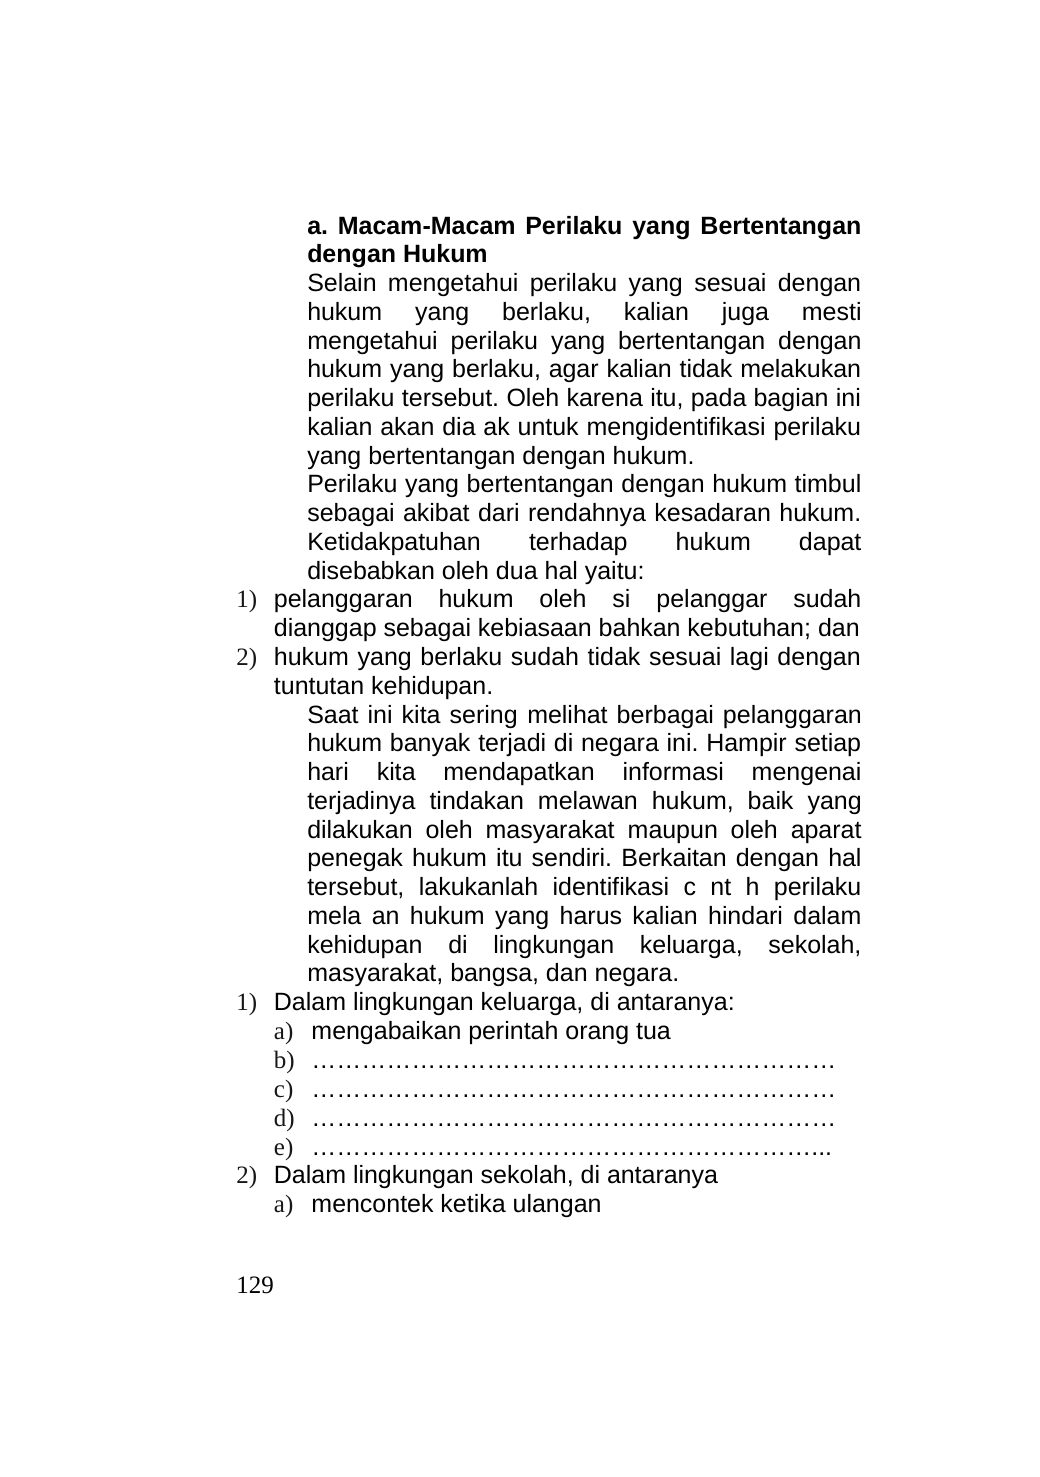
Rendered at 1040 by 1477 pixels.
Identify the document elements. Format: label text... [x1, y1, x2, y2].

list mencontek ketika ulangan [311, 1189, 862, 1218]
list hukum yang berlaku sudah tidak sesuai lagi dengan tuntutan kehidupan. [236, 642, 862, 700]
list Dalam lingkungan sekolah, di antaranya [274, 1160, 862, 1189]
text Perilaku yang bertentangan dengan hukum timbul sebagai akibat dari rendahnya kesadaran hukum. Ketidakpatuhan terhadap hukum dapat disebabkan oleh dua hal yaitu: [307, 469, 862, 584]
text a. Macam-Macam Perilaku yang Bertentangan dengan Hukum [307, 211, 862, 268]
list ……………………………………………………… [311, 1074, 862, 1103]
text Saat ini kita sering melihat berbagai pelanggaran hukum banyak terjadi di negara ini. Hampir setiap hari kita mendapatkan informasi mengenai terjadinya tindakan melawan hukum, baik yang dilakukan oleh masyarakat maupun oleh aparat penegak hukum itu sendiri. Berkaitan dengan hal tersebut, lakukanlah identifikasi c nt h perilaku mela an hukum yang harus kalian hindari dalam kehidupan di lingkungan keluarga, sekolah, masyarakat, bangsa, dan negara. [307, 700, 862, 987]
list pelanggaran hukum oleh si pelanggar sudah dianggap sebagai kebiasaan bahkan kebutuhan; dan [236, 584, 862, 642]
list ……………………………………………………… [311, 1103, 862, 1131]
list ……………………………………………………... [274, 1131, 862, 1160]
list ……………………………………………………… [311, 1045, 862, 1074]
list mengabaikan perintah orang tua [311, 1016, 862, 1045]
list Dalam lingkungan keluarga, di antaranya: [274, 987, 862, 1016]
text Selain mengetahui perilaku yang sesuai dengan hukum yang berlaku, kalian juga mesti mengetahui perilaku yang bertentangan dengan hukum yang berlaku, agar kalian tidak melakukan perilaku tersebut. Oleh karena itu, pada bagian ini kalian akan dia ak untuk mengidentifikasi perilaku yang bertentangan dengan hukum. [307, 268, 862, 469]
